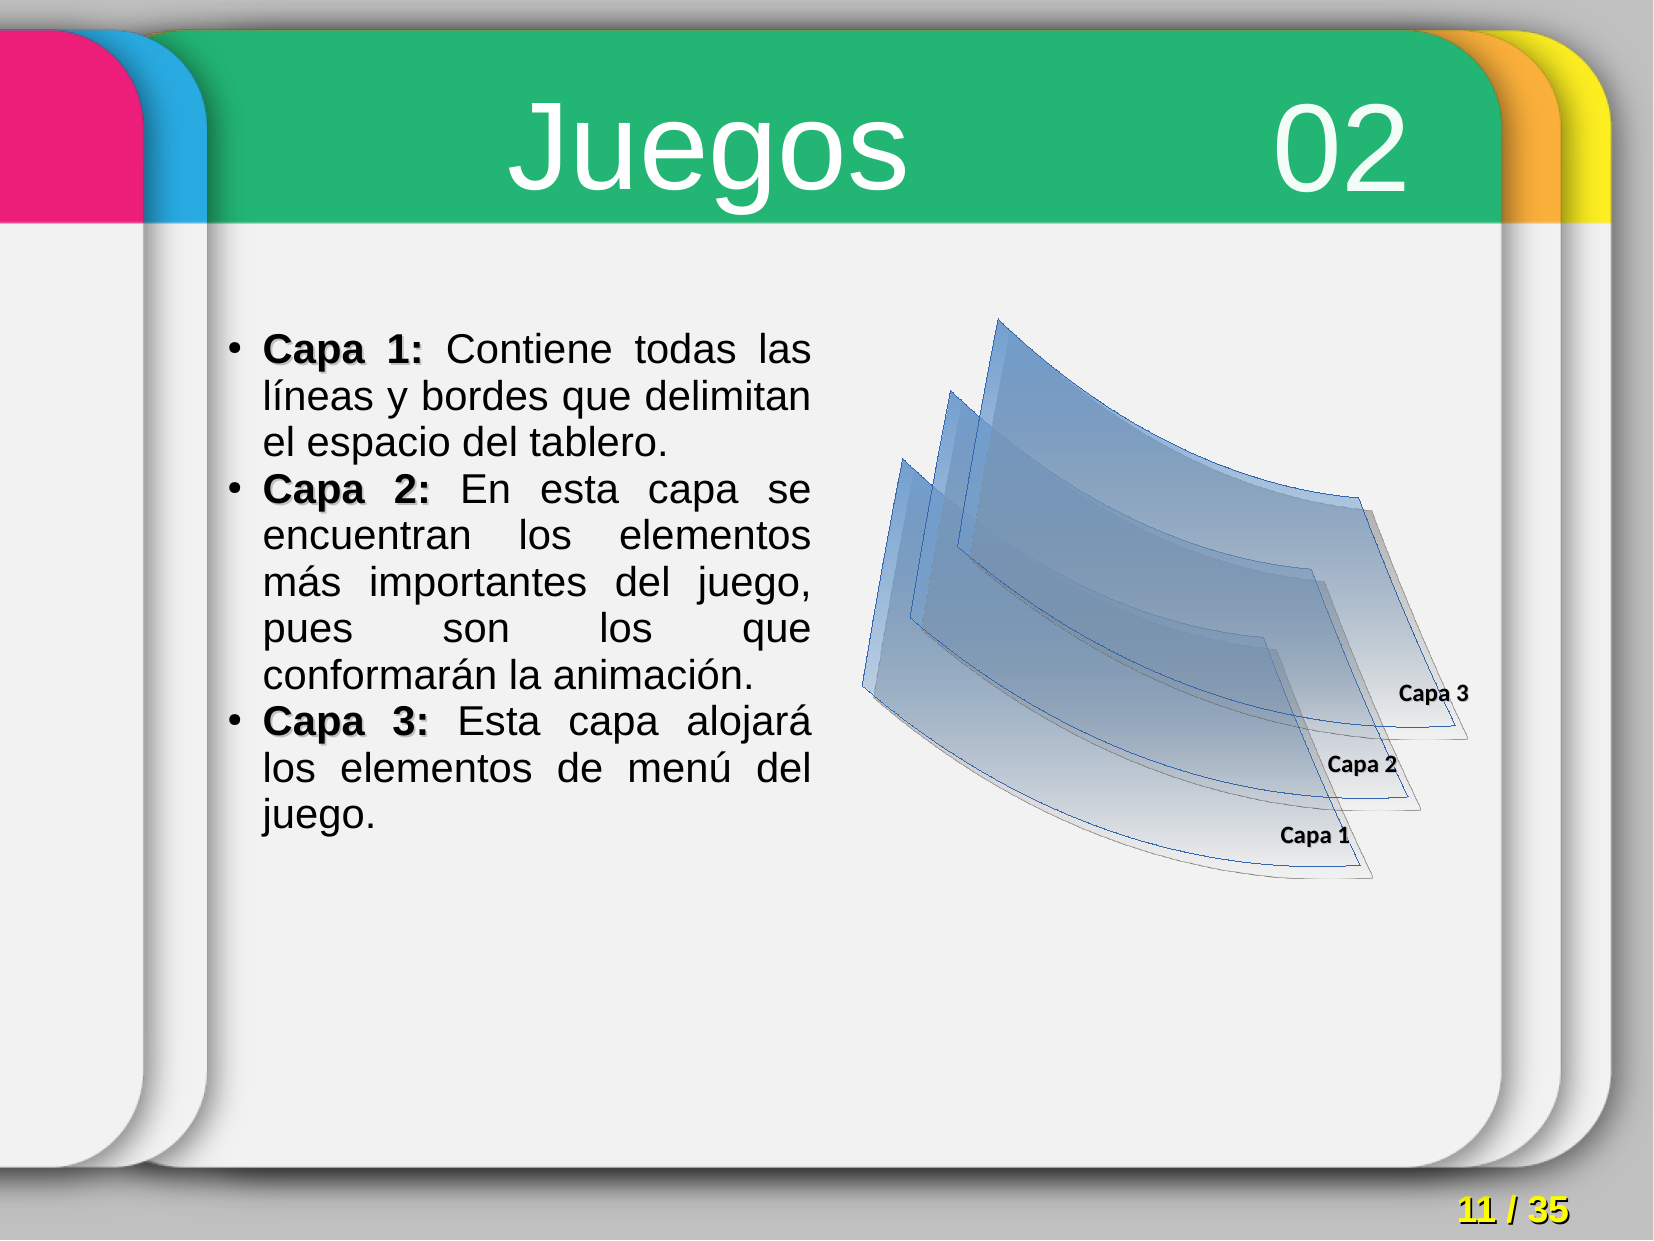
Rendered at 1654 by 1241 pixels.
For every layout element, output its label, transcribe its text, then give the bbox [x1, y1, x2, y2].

text_box Capa 2 [1313, 746, 1456, 803]
text_box 02 [1257, 58, 1433, 225]
picture [0, 0, 1654, 1241]
text_box Capa 1: Contiene todas las líneas y bordes que delimitan el espacio del tablero. Capa 2: En esta capa se encuentran los elementos más importantes del juego, pues son los que conformarán la animación. Capa 3: Esta capa alojará los elementos de menú del juego. [212, 318, 827, 852]
text_box Capa 1 [1265, 817, 1409, 875]
text_box [862, 318, 1432, 865]
text_box Capa 3 [1384, 674, 1527, 732]
title Juegos [147, 59, 1270, 235]
